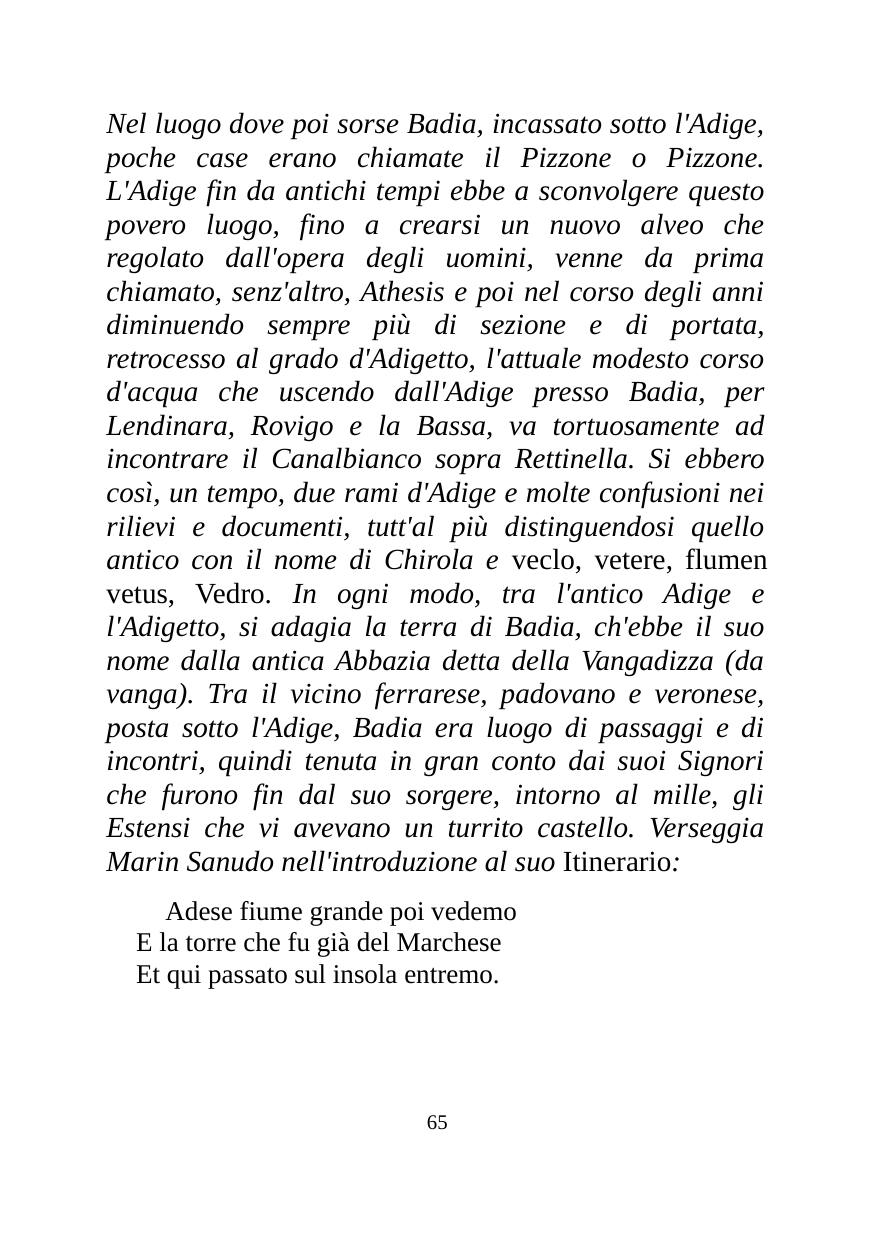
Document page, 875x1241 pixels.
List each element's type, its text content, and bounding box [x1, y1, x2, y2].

text Nel luogo dove poi sorse Badia, incassato sotto l'Adige, poche case erano chiamate il Pizzone o Pizzone. L'Adige fin da antichi tempi ebbe a sconvolgere questo povero luogo, fino a crearsi un nuovo alveo che regolato dall'opera degli uomini, venne da prima chiamato, senz'altro, Athesis e poi nel corso degli anni diminuendo sempre più di sezione e di portata, retrocesso al grado d'Adigetto, l'attuale modesto corso d'acqua che uscendo dall'Adige presso Badia, per Lendinara, Rovigo e la Bassa, va tortuosamente ad incontrare il Canalbianco sopra Rettinella. Si ebbero così, un tempo, due rami d'Adige e molte confusioni nei rilievi e documenti, tutt'al più distinguendosi quello antico con il nome di Chirola e veclo, vetere, flumen vetus, Vedro. In ogni modo, tra l'antico Adige e l'Adigetto, si adagia la terra di Badia, ch'ebbe il suo nome dalla antica Abbazia detta della Vangadizza (da vanga). Tra il vicino ferrarese, padovano e veronese, posta sotto l'Adige, Badia era luogo di passaggi e di incontri, quindi tenuta in gran conto dai suoi Signori che furono fin dal suo sorgere, intorno al mille, gli Estensi che vi avevano un turrito castello. Verseggia Marin Sanudo nell'introduzione al suo Itinerario: [106, 106, 768, 878]
text Adese fiume grande poi vedemo E la torre che fu già del Marchese Et qui passato sul insola entremo. [136, 895, 768, 989]
